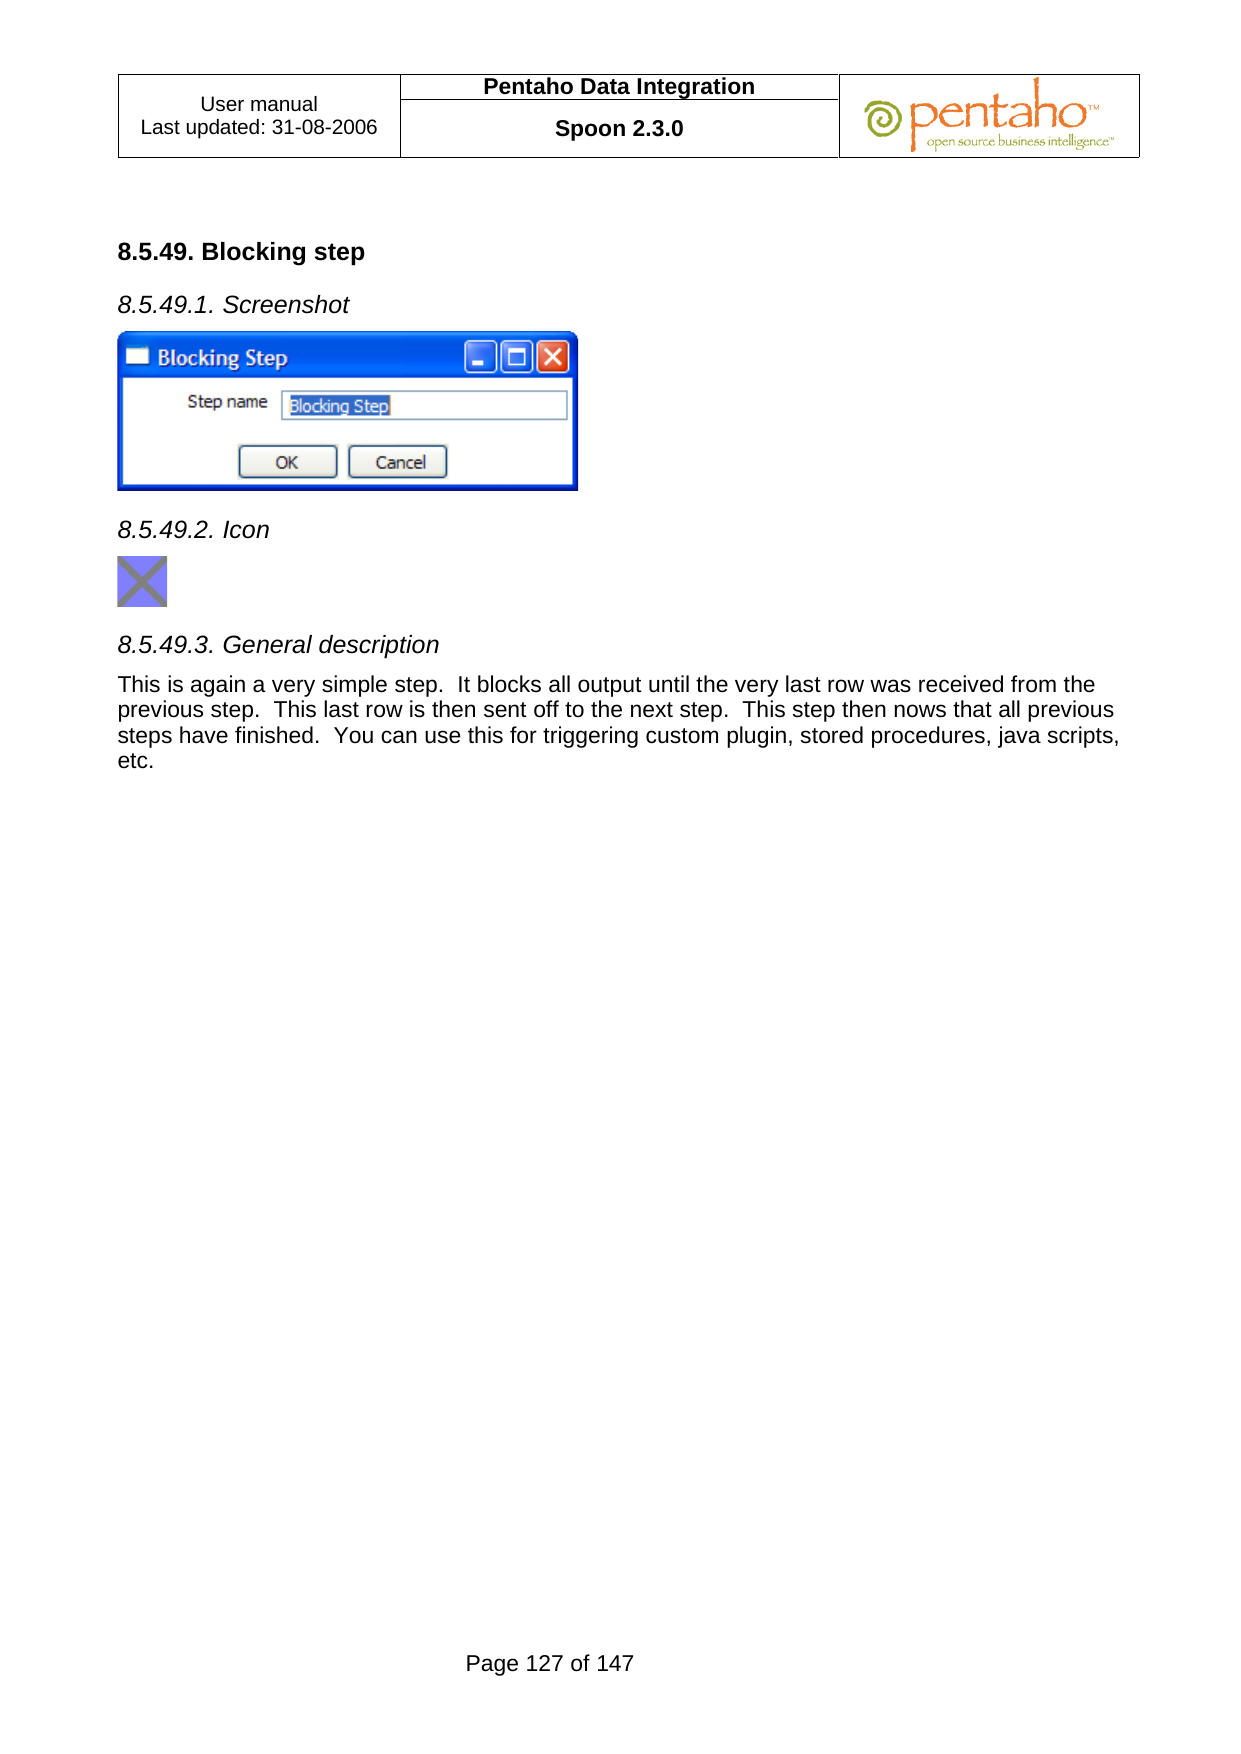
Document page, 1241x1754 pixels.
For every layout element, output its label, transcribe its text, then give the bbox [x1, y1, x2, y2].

subtitle Screenshot [117, 291, 1137, 319]
picture [117, 331, 579, 491]
subtitle Icon [117, 516, 1137, 544]
text This is again a very simple step. It blocks all output until the very last row was received from the previous step. This last row is then sent off to the next step. This step then nows that all previous steps have finished. You can use this for triggering custom plugin, stored procedures, java scripts, etc. [117, 672, 1137, 774]
picture [117, 556, 168, 607]
subtitle General description [117, 631, 1137, 659]
subtitle Blocking step [117, 238, 1137, 266]
